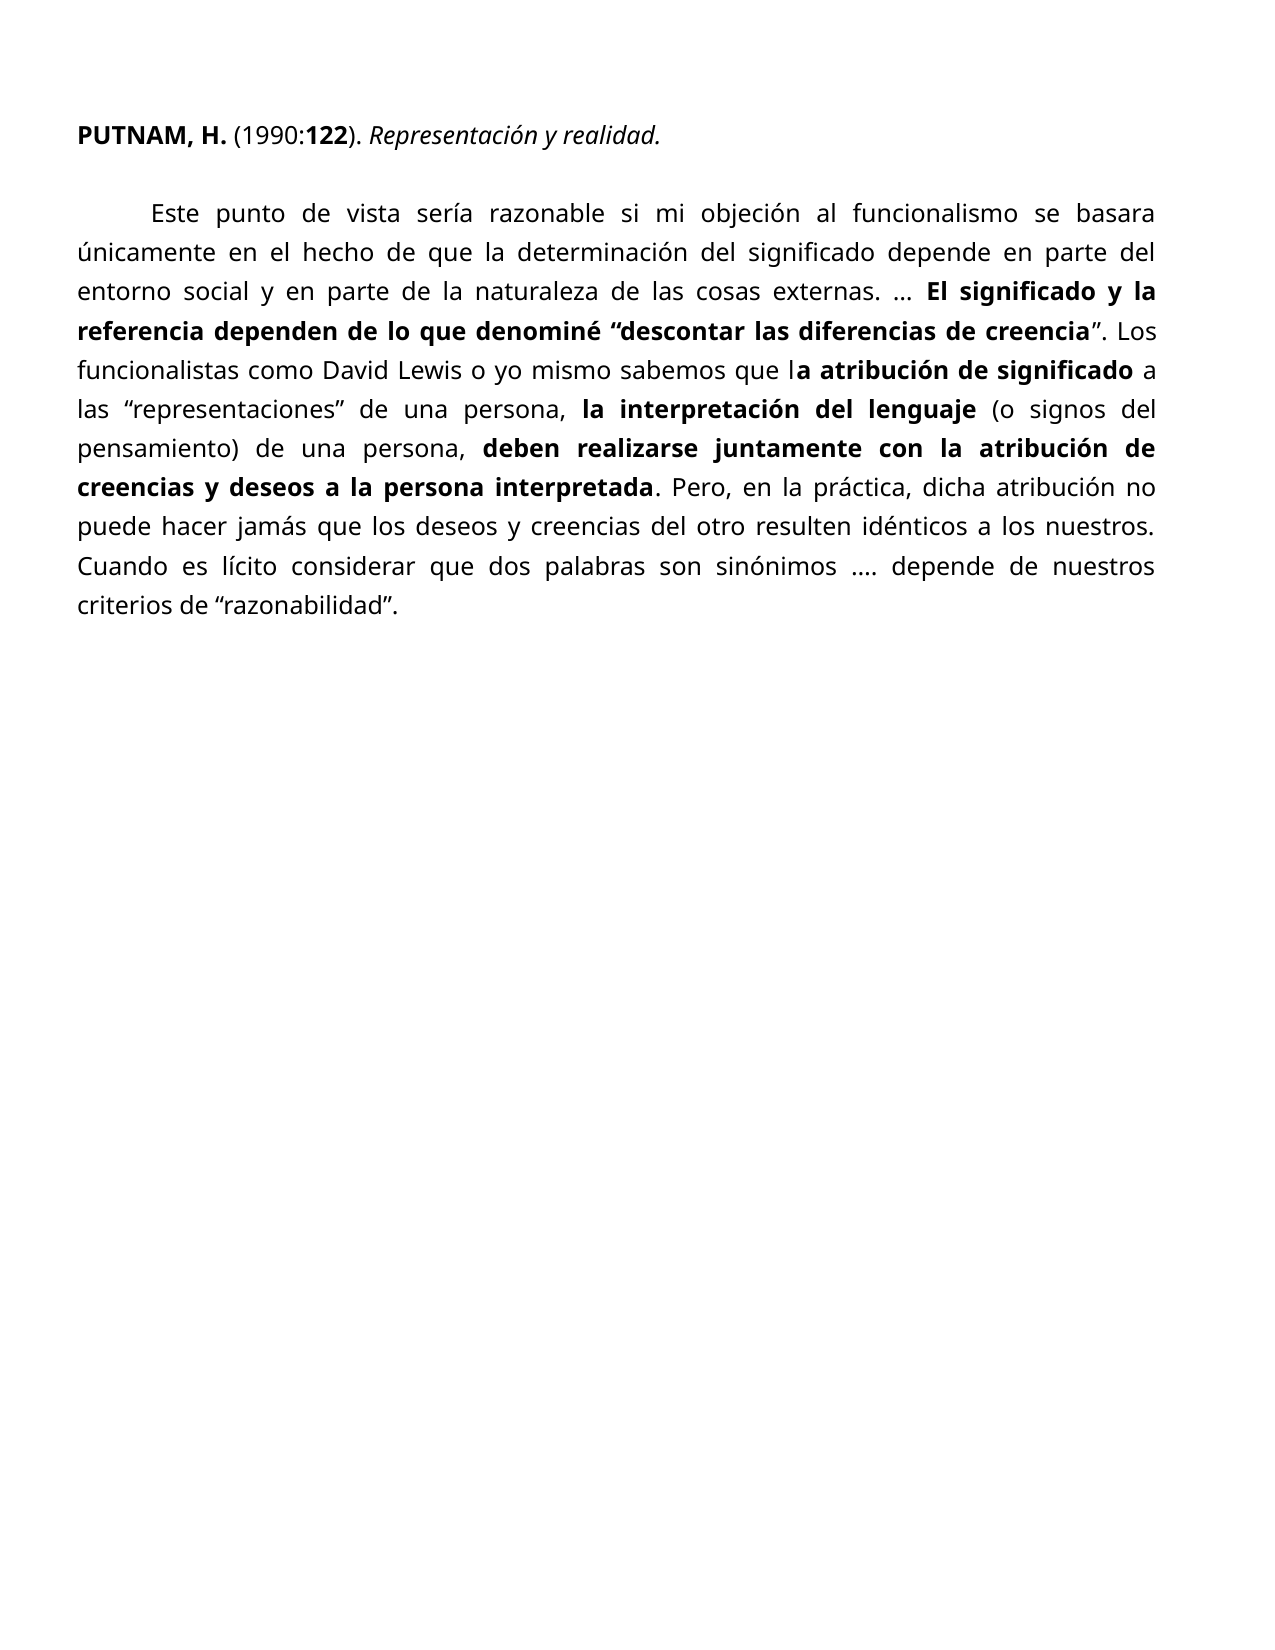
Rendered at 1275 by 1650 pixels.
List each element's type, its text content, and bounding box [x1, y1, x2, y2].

text PUTNAM, H. (1990:122). Representación y realidad. [77, 117, 1157, 151]
text Este punto de vista sería razonable si mi objeción al funcionalismo se basara únicamente en el hecho de que la determinación del significado depende en parte del entorno social y en parte de la naturaleza de las cosas externas. … El significado y la referencia dependen de lo que denominé “descontar las diferencias de creencia”. Los funcionalistas como David Lewis o yo mismo sabemos que la atribución de significado a las “representaciones” de una persona, la interpretación del lenguaje (o signos del pensamiento) de una persona, deben realizarse juntamente con la atribución de creencias y deseos a la persona interpretada. Pero, en la práctica, dicha atribución no puede hacer jamás que los deseos y creencias del otro resulten idénticos a los nuestros. Cuando es lícito considerar que dos palabras son sinónimos …. depende de nuestros criterios de “razonabilidad”. [77, 196, 1157, 621]
